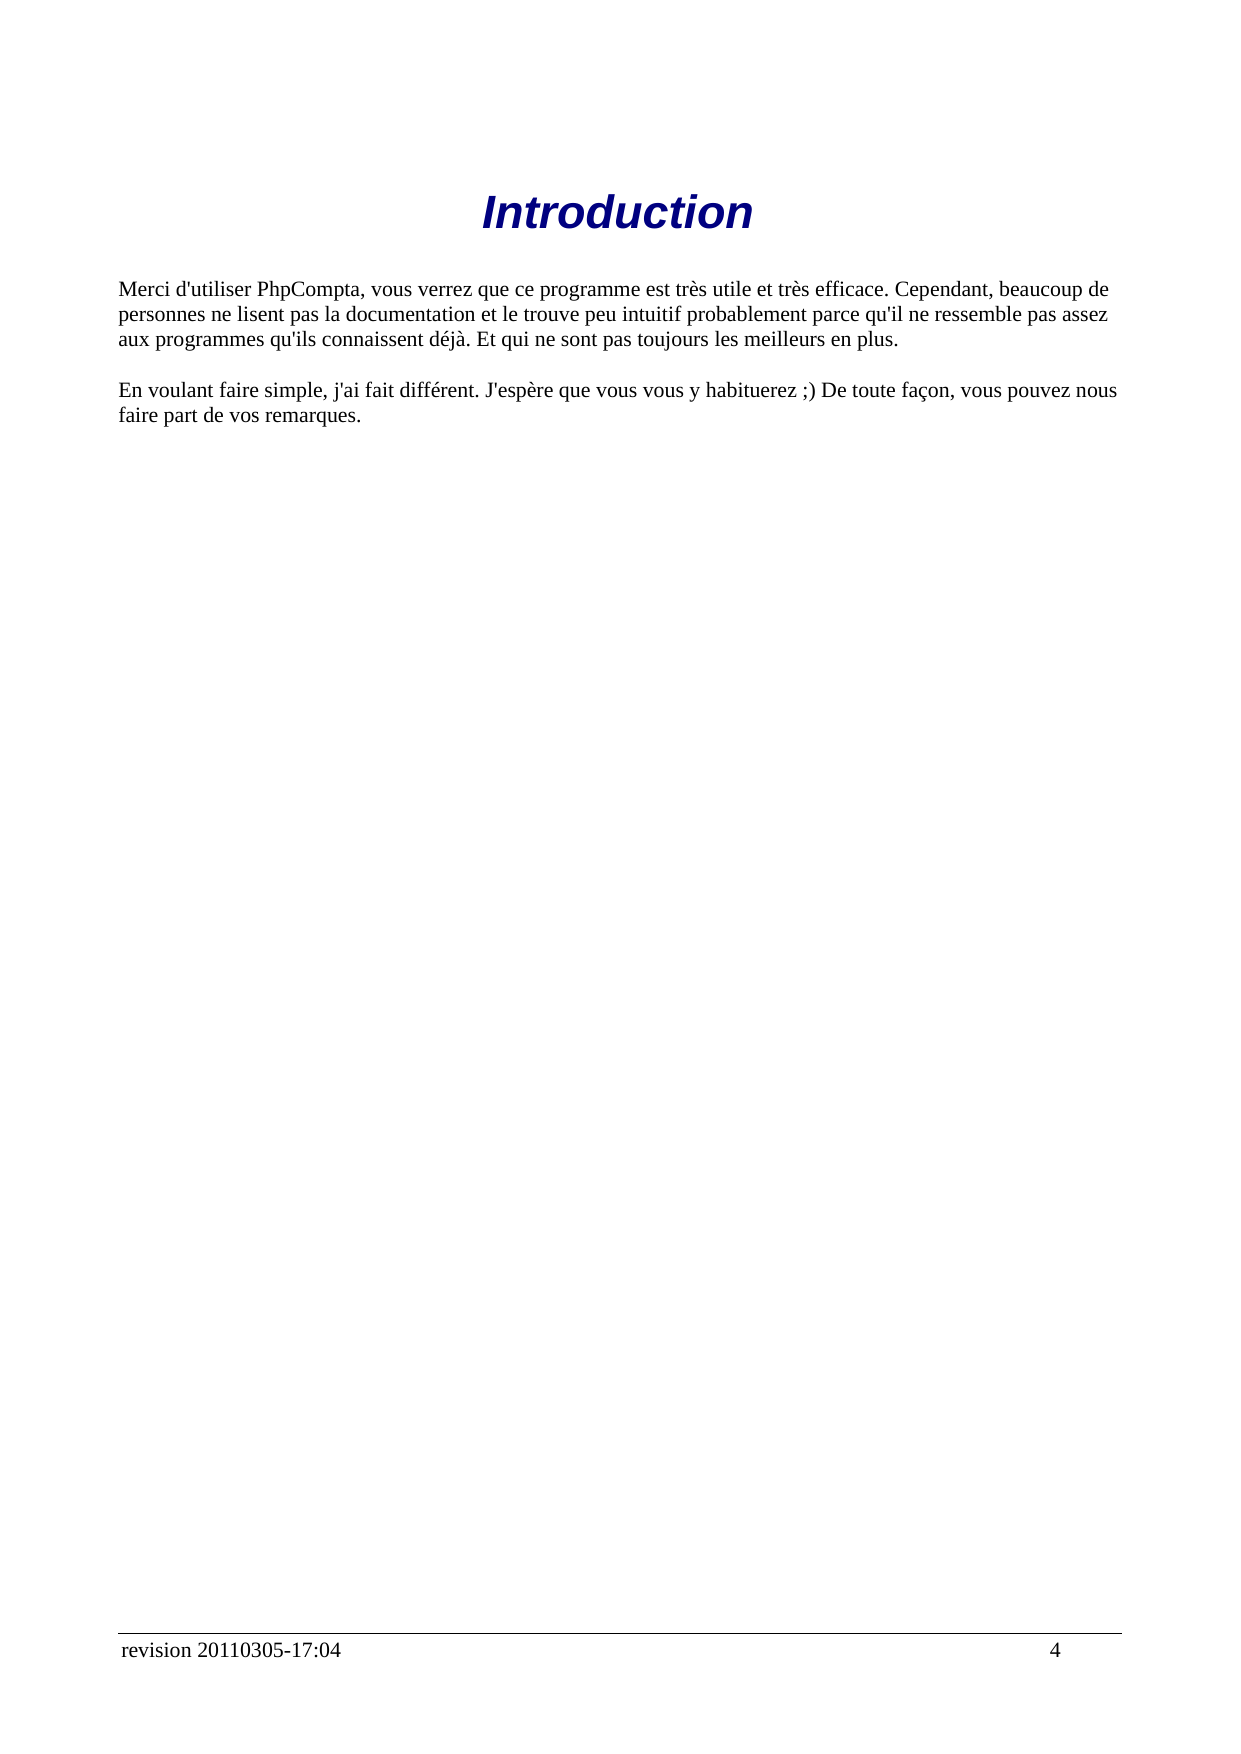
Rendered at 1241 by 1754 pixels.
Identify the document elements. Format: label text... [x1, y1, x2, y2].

text Merci d'utiliser PhpCompta, vous verrez que ce programme est très utile et très efficace. Cependant, beaucoup de personnes ne lisent pas la documentation et le trouve peu intuitif probablement parce qu'il ne ressemble pas assez aux programmes qu'ils connaissent déjà. Et qui ne sont pas toujours les meilleurs en plus. [118, 276, 1122, 352]
subtitle Introduction [118, 184, 1122, 238]
text En voulant faire simple, j'ai fait différent. J'espère que vous vous y habituerez ;) De toute façon, vous pouvez nous faire part de vos remarques. [118, 377, 1122, 427]
